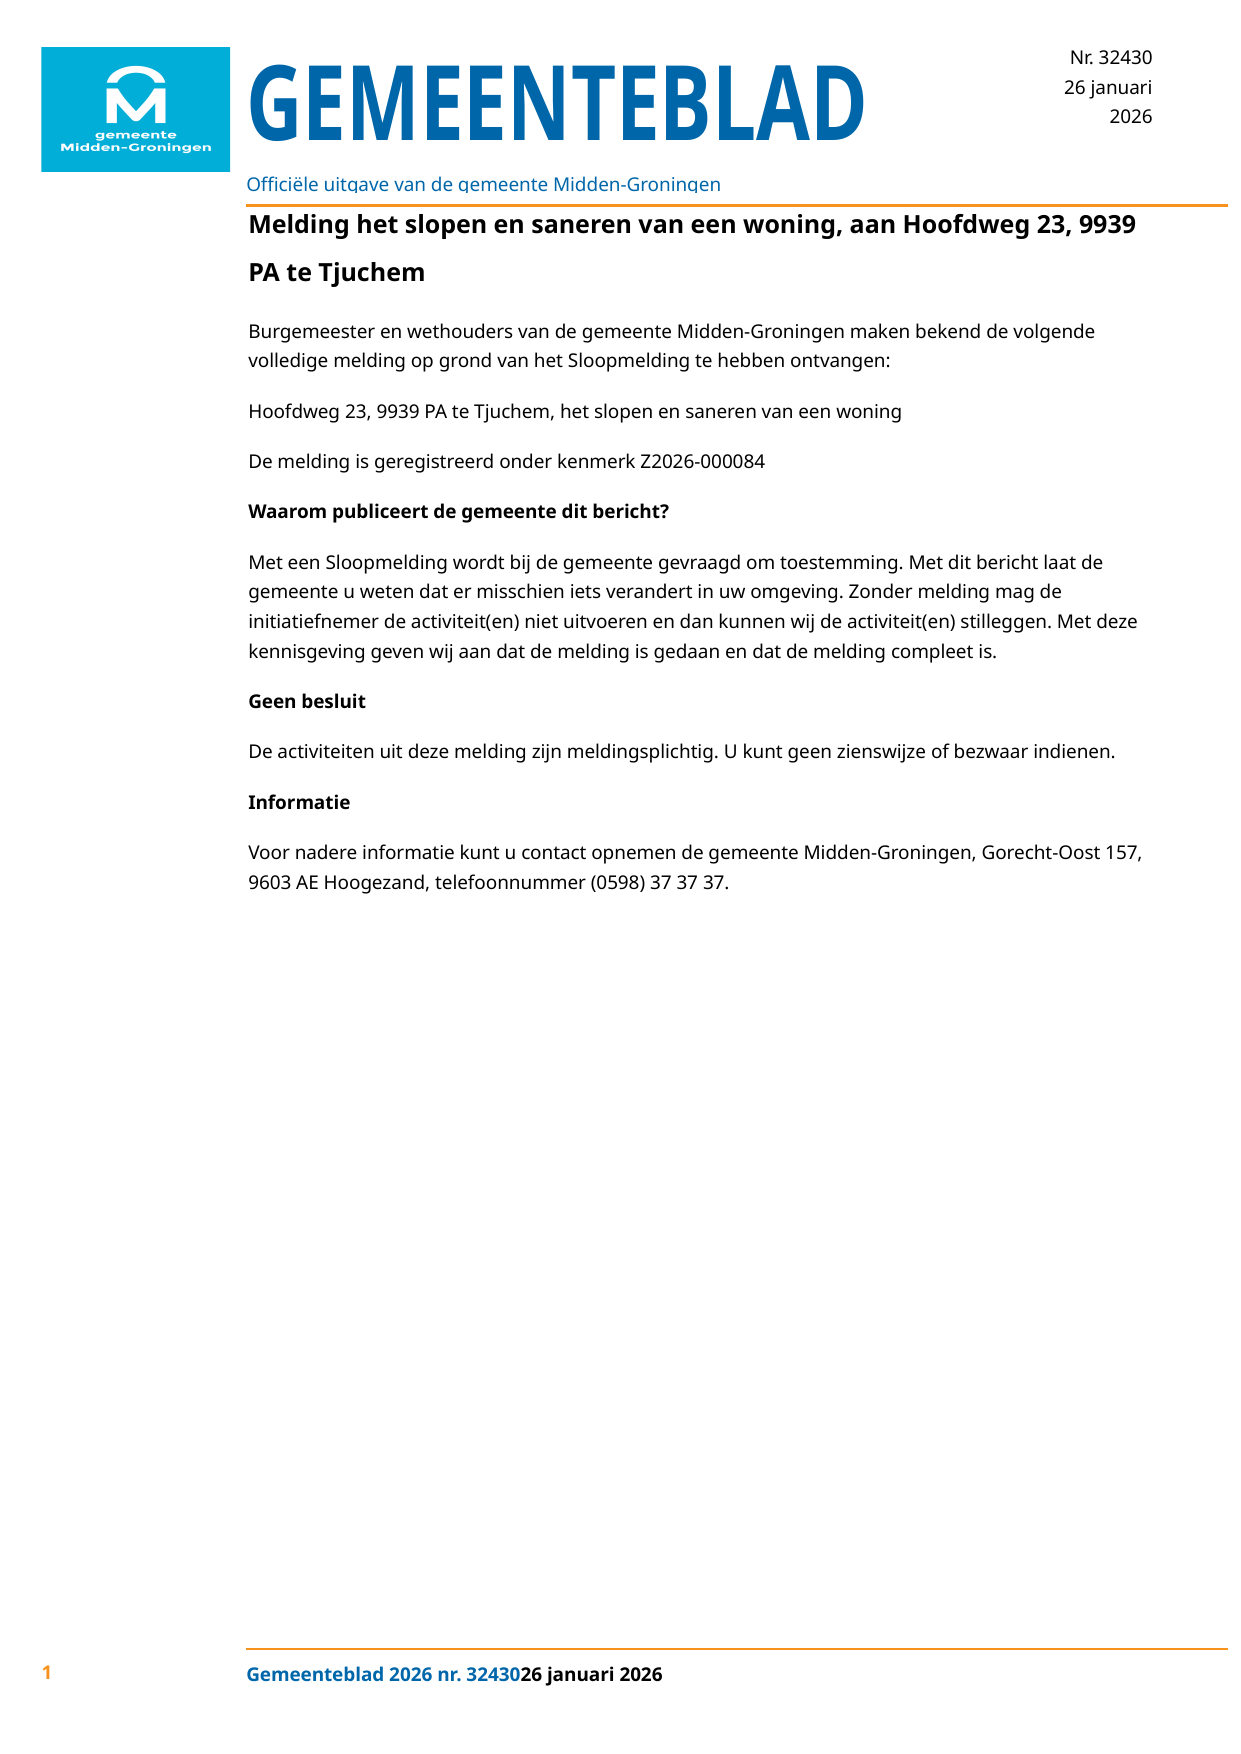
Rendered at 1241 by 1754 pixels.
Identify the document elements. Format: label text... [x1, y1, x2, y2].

text De activiteiten uit deze melding zijn meldingsplichtig. U kunt geen zienswijze of bezwaar indienen. [248, 739, 1152, 764]
text De melding is geregistreerd onder kenmerk Z2026-000084 [248, 448, 1152, 474]
text Hoofdweg 23, 9939 PA te Tjuchem, het slopen en saneren van een woning [248, 398, 1152, 424]
picture [107, 89, 165, 122]
text Met een Sloopmelding wordt bij de gemeente gevraagd om toestemming. Met dit bericht laat de gemeente u weten dat er misschien iets verandert in uw omgeving. Zonder melding mag de initiatiefnemer de activiteit(en) niet uitvoeren en dan kunnen wij de activiteit(en) stilleggen. Met deze kennisgeving geven wij aan dat de melding is gedaan en dat de melding compleet is. [248, 549, 1152, 664]
text Waarom publiceert de gemeente dit bericht? [248, 499, 1152, 524]
picture [184, 146, 190, 153]
picture [108, 66, 164, 82]
text Burgemeester en wethouders van de gemeente Midden-Groningen maken bekend de volgende volledige melding op grond van het Sloopmelding te hebben ontvangen: [248, 318, 1152, 373]
text Informatie [248, 789, 1152, 815]
text Geen besluit [248, 688, 1152, 714]
text Melding het slopen en saneren van een woning, aan Hoofdweg 23, 9939 PA te Tjuchem [248, 207, 1152, 288]
text Voor nadere informatie kunt u contact opnemen de gemeente Midden-Groningen, Gorecht-Oost 157, 9603 AE Hoogezand, telefoonnummer (0598) 37 37 37. [248, 839, 1152, 895]
